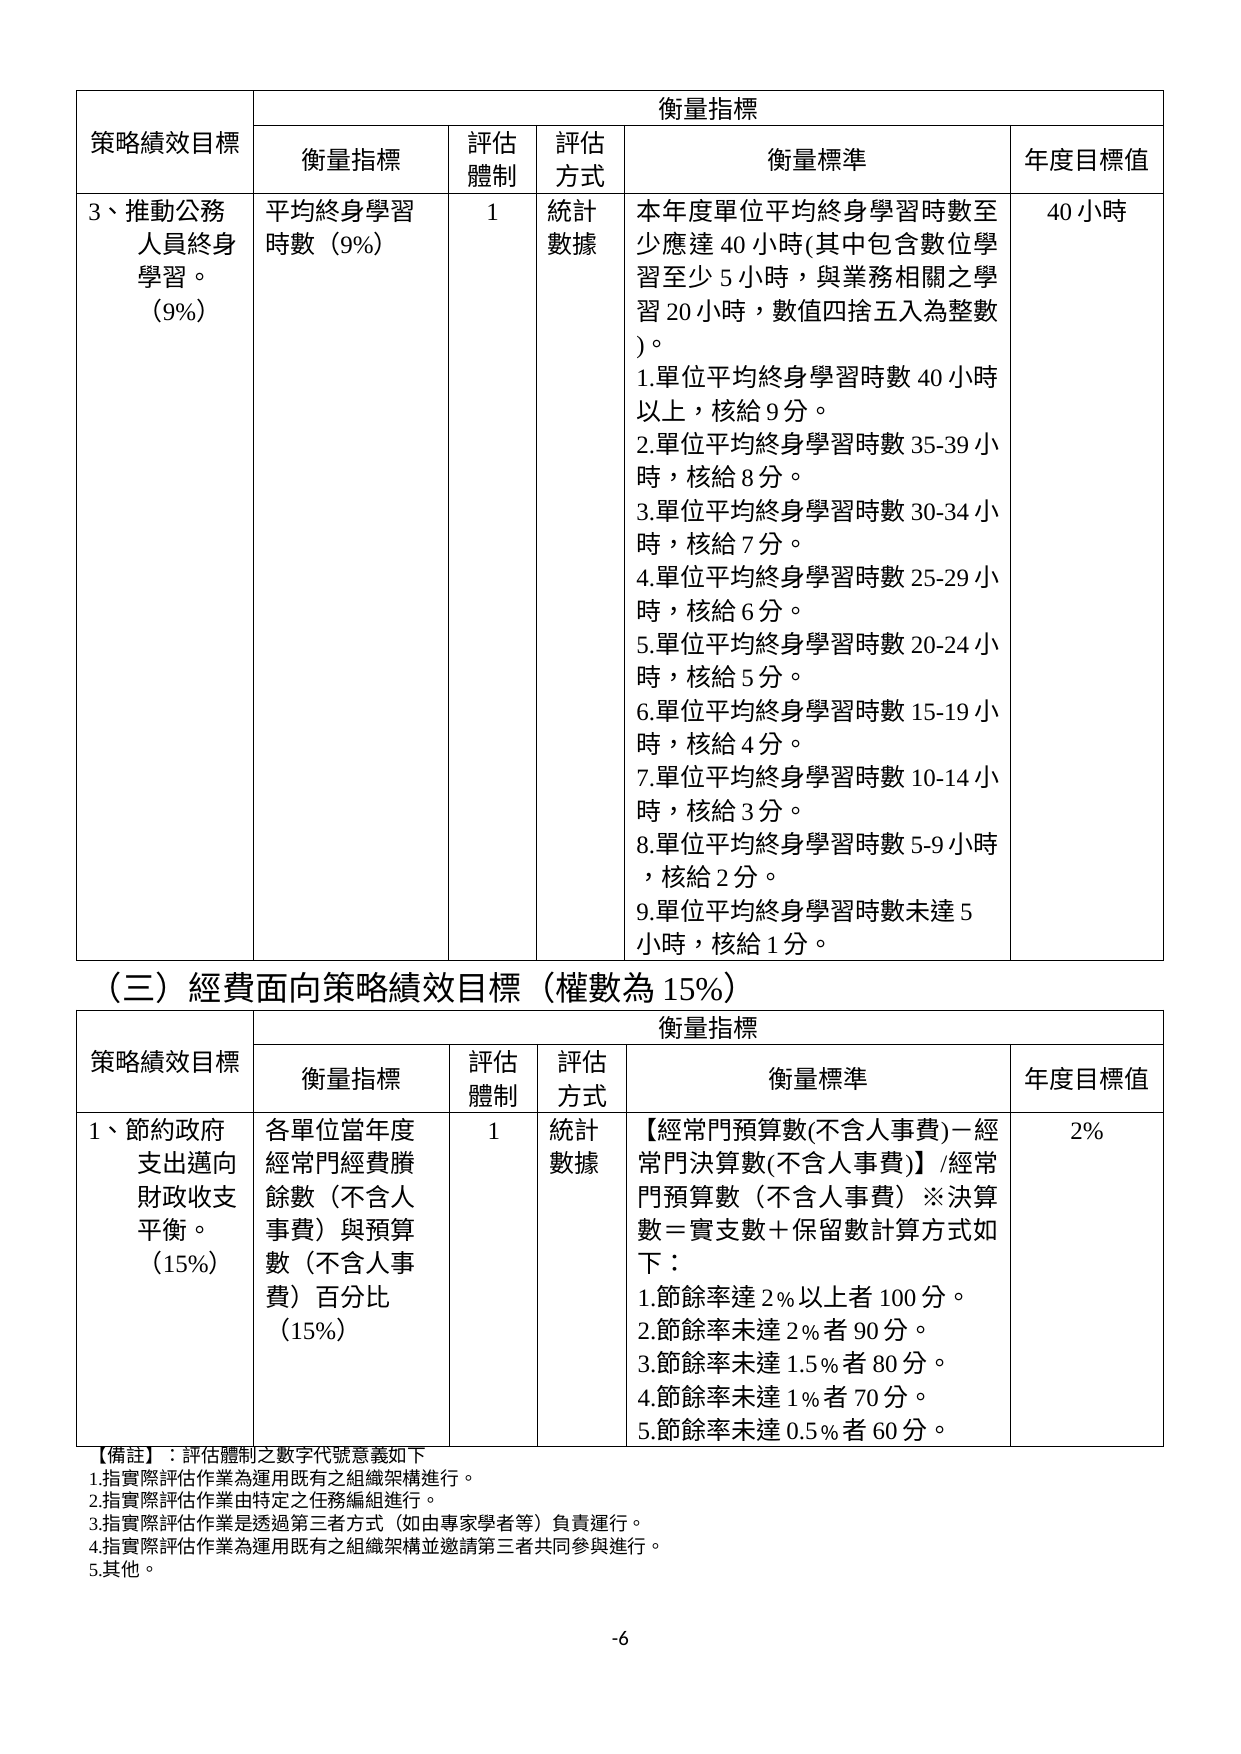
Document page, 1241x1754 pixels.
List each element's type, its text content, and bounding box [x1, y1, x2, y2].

list 指實際評估作業為運用既有之組織架構並邀請第三者共同參與進行。 [88, 1539, 1152, 1557]
table_cell 衡量指標 [254, 1045, 449, 1112]
table_header 衡量指標 [254, 91, 1163, 125]
table_cell 推動公務人員終身學習。（9%） [77, 194, 253, 960]
table_cell 衡量標準 [625, 126, 1010, 192]
table_cell 評估體制 [449, 126, 536, 192]
table_cell 【經常門預算數(不含人事費)－經常門決算數(不含人事費)】/經常門預算數（不含人事費）※決算數＝實支數＋保留數計算方式如下： 1.節餘率達2﹪以上者100分。 2.節餘率未達2﹪者90分。 3.節餘率未達1.5﹪者80分。 4.節餘率未達1﹪者70分。 5.節餘率未達0.5﹪者60分。 [627, 1113, 1010, 1446]
table_cell 統計數據 [538, 1113, 626, 1446]
table_cell 評估體制 [450, 1045, 537, 1112]
text （三）經費面向策略績效目標（權數為15%） [88, 961, 1152, 1009]
table_cell 衡量指標 [254, 126, 448, 192]
table_header 衡量指標 [254, 1011, 1163, 1044]
table_header 策略績效目標 [77, 1011, 253, 1112]
table_cell 節約政府支出邁向財政收支平衡。（15%） [77, 1113, 253, 1446]
table_cell 評估方式 [537, 126, 624, 192]
table_cell 評估方式 [538, 1045, 626, 1112]
table_cell 年度目標值 [1011, 126, 1163, 192]
table_cell 衡量標準 [627, 1045, 1010, 1112]
table_cell 年度目標值 [1011, 1045, 1163, 1112]
list 指實際評估作業由特定之任務編組進行。 [88, 1493, 1152, 1512]
list 指實際評估作業為運用既有之組織架構進行。 [88, 1470, 1152, 1489]
table_cell 各單位當年度經常門經費賸餘數（不含人事費）與預算數（不含人事費）百分比（15%） [254, 1113, 449, 1446]
text 【備註】：評估體制之數字代號意義如下 [88, 1447, 1152, 1466]
table_cell 1 [450, 1113, 537, 1446]
list 指實際評估作業是透過第三者方式（如由專家學者等）負責運行。 [88, 1516, 1152, 1534]
table_cell 本年度單位平均終身學習時數至少應達40小時(其中包含數位學習至少5小時，與業務相關之學習20小時，數值四捨五入為整數)。 1.單位平均終身學習時數40小時以上，核給9分。 2.單位平均終身學習時數35-39小時，核給8分。 3.單位平均終身學習時數30-34小時，核給7分。 4.單位平均終身學習時數25-29小時，核給6分。 5.單位平均終身學習時數20-24小時，核給5分。 6.單位平均終身學習時數15-19小時，核給4分。 7.單位平均終身學習時數10-14小時，核給3分。 8.單位平均終身學習時數5-9小時，核給2分。 9.單位平均終身學習時數未達5小時，核給1分。 [625, 194, 1010, 960]
table_cell 40小時 [1011, 194, 1163, 960]
table_cell 2% [1011, 1113, 1163, 1446]
table_header 策略績效目標 [77, 91, 253, 192]
table_cell 平均終身學習時數（9%） [254, 194, 448, 960]
table_cell 1 [449, 194, 536, 960]
list 其他。 [88, 1562, 1152, 1580]
table_cell 統計數據 [537, 194, 624, 960]
